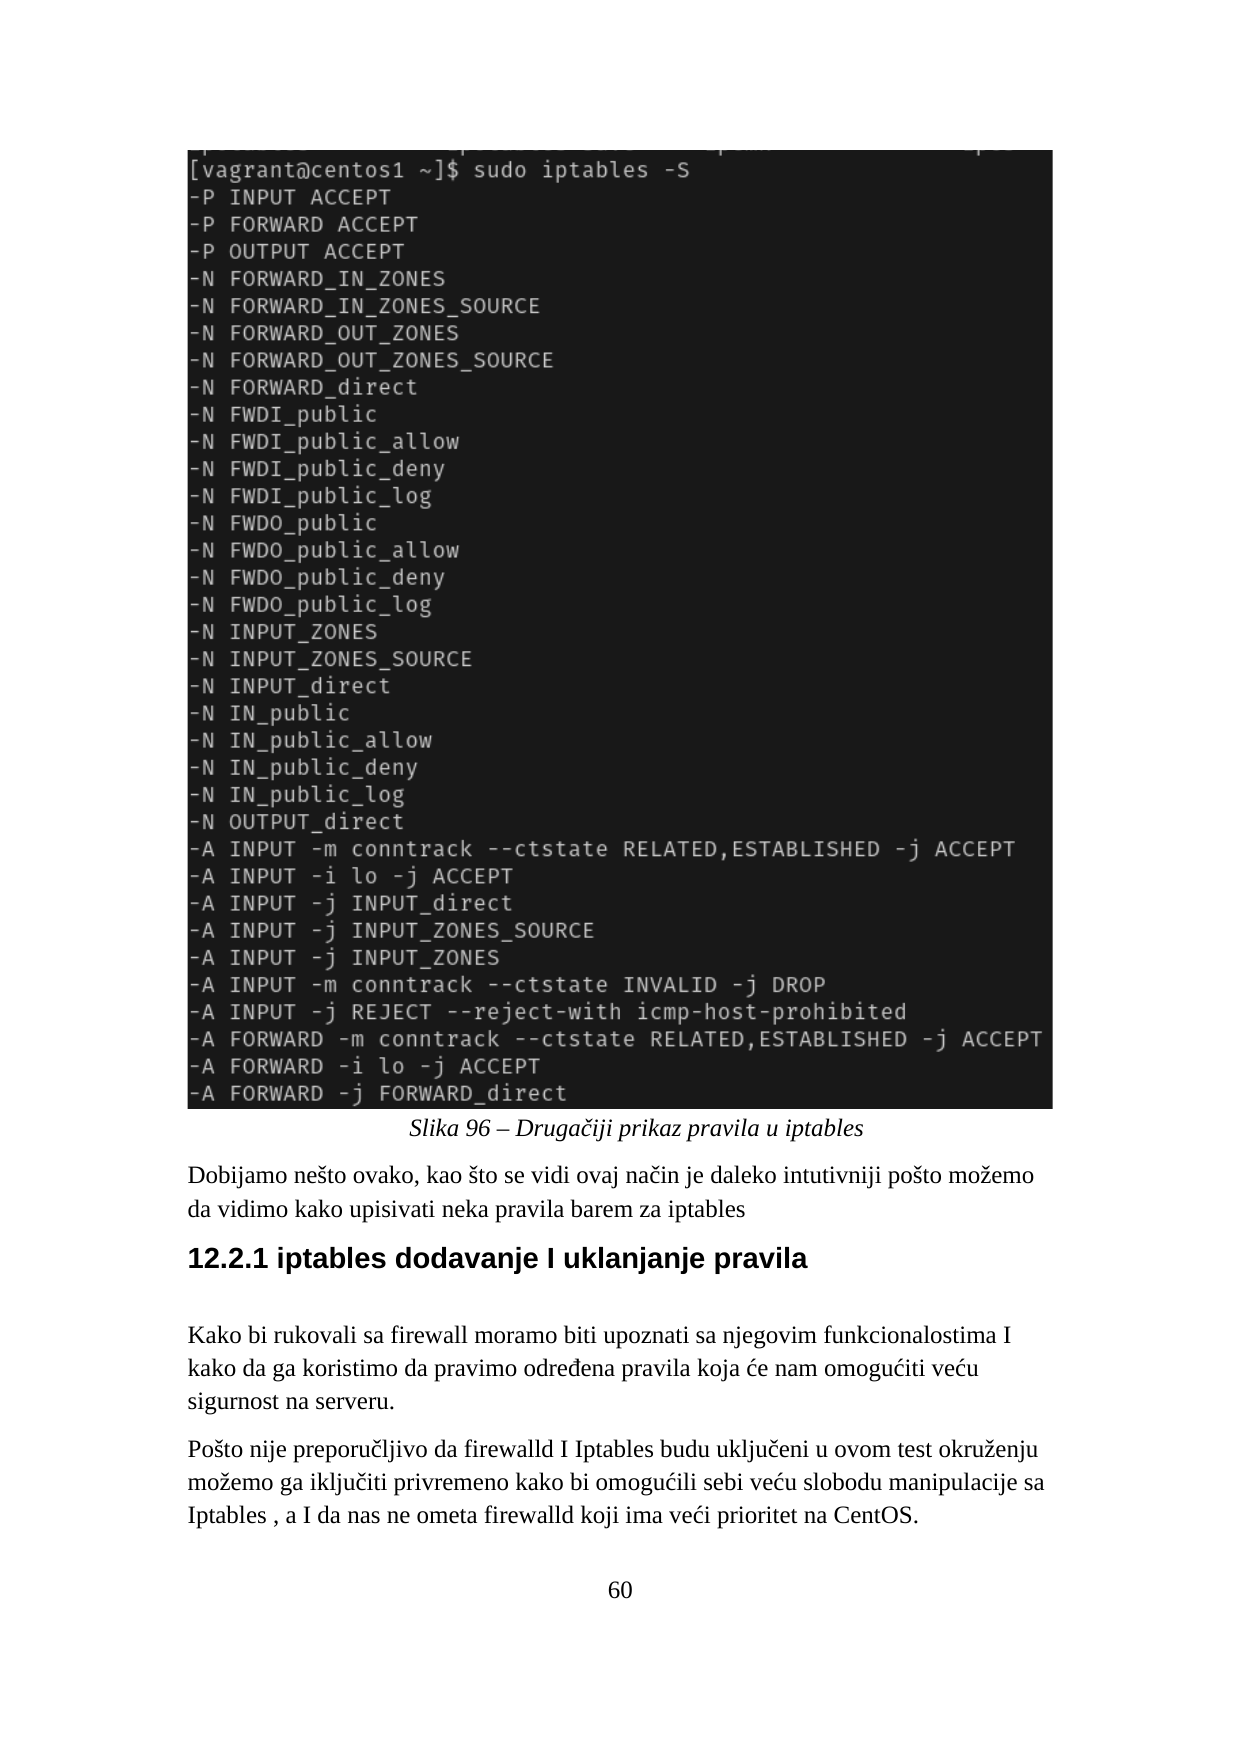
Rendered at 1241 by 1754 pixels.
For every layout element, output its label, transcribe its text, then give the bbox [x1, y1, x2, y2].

picture [187, 150, 1053, 1109]
text Pošto nije preporučljivo da firewalld I Iptables budu uključeni u ovom test okruženju možemo ga iključiti privremeno kako bi omogućili sebi veću slobodu manipulacije sa Iptables , a I da nas ne ometa firewalld koji ima veći prioritet na CentOS. [187, 1434, 1053, 1529]
subtitle 12.2.1 iptables dodavanje I uklanjanje pravila [187, 1241, 1053, 1275]
text Kako bi rukovali sa firewall moramo biti upoznati sa njegovim funkcionalostima I kako da ga koristimo da pravimo određena pravila koja će nam omogućiti veću sigurnost na serveru. [187, 1287, 1053, 1415]
text Slika 96 – Drugačiji prikaz pravila u iptables [187, 1109, 1053, 1142]
text Dobijamo nešto ovako, kao što se vidi ovaj način je daleko intutivniji pošto možemo da vidimo kako upisivati neka pravila barem za iptables [187, 1161, 1053, 1222]
